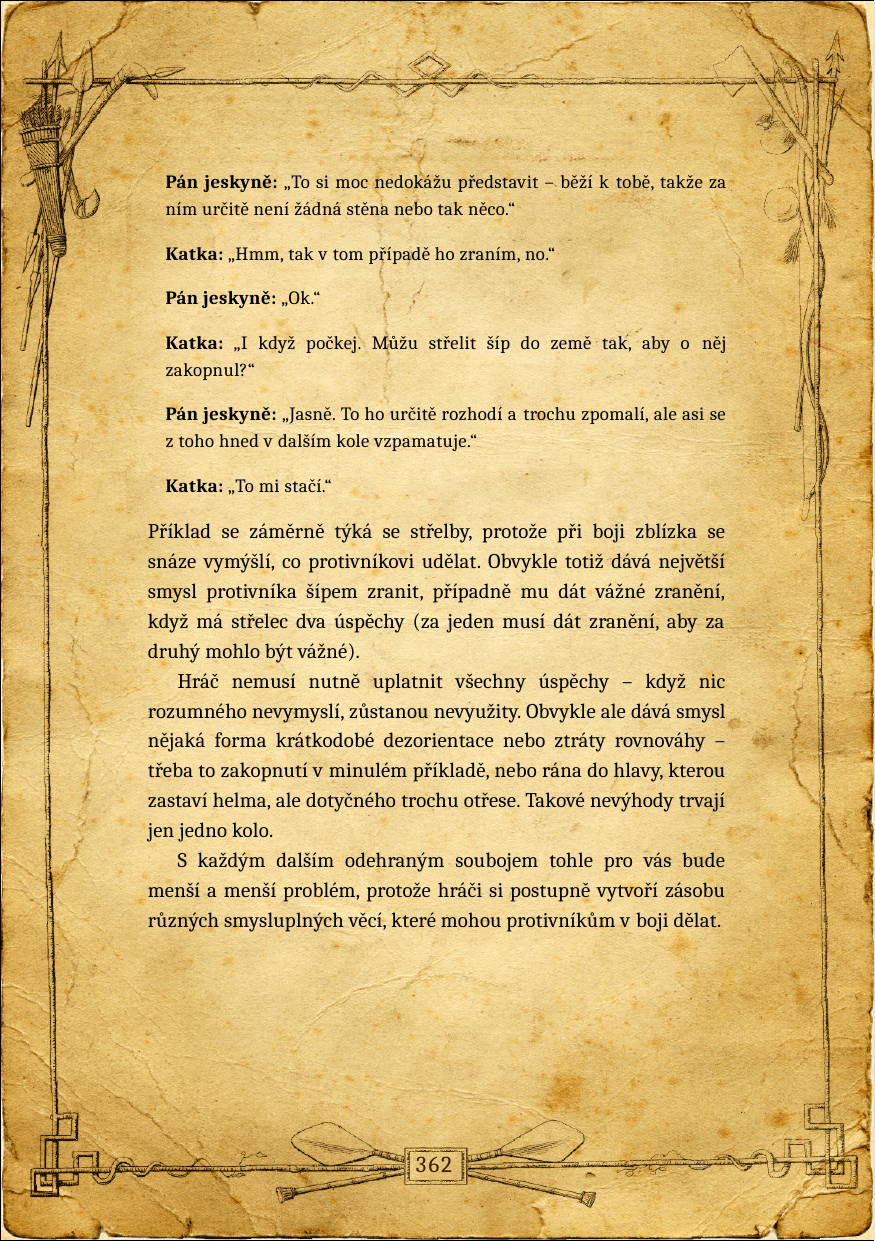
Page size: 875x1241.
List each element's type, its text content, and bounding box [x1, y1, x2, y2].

text Pán jeskyně: „Ok.“ [165, 288, 726, 309]
text Příklad se záměrně týká se střelby, protože při boji zblízka se snáze vymýšlí, co protivníkovi udělat. Obvykle totiž dává největší smysl protivníka šípem zranit, případně mu dát vážné zranění, když má střelec dva úspěchy (za jeden musí dát zranění, aby za druhý mohlo být vážné). Hráč nemusí nutně uplatnit všechny úspěchy – když nic rozumného nevymyslí, zůstanou nevyužity. Obvykle ale dává smysl nějaká forma krátkodobé dezorientace nebo ztráty rovnováhy – třeba to zakopnutí v⁠ minulém příkladě, nebo rána do hlavy, kterou zastaví helma, ale dotyčného trochu otřese. Takové nevýhody trvají jen jedno kolo. S⁠ každým dalším odehraným soubojem tohle pro vás bude menší a⁠ menší problém, protože hráči si postupně vytvoří zásobu různých smysluplných věcí, které mohou protivníkům v⁠ boji dělat. [148, 520, 726, 932]
text Katka: „Hmm, tak v⁠ tom případě ho zraním, no.“ [165, 243, 726, 265]
text Pán jeskyně: „To si moc nedokážu představit – běží k⁠ tobě, takže za ním určitě není žádná stěna nebo tak něco.“ [165, 172, 726, 220]
text Katka: „To mi stačí.“ [165, 475, 726, 497]
text Katka: „I⁠ když počkej. Můžu střelit šíp do země tak, aby o⁠ něj zakopnul?“ [165, 332, 726, 381]
picture [1, 1, 874, 1240]
text Pán jeskyně: „Jasně. To ho určitě rozhodí a⁠ trochu zpomalí, ale asi se z⁠ toho hned v⁠ dalším kole vzpamatuje.“ [165, 404, 726, 452]
